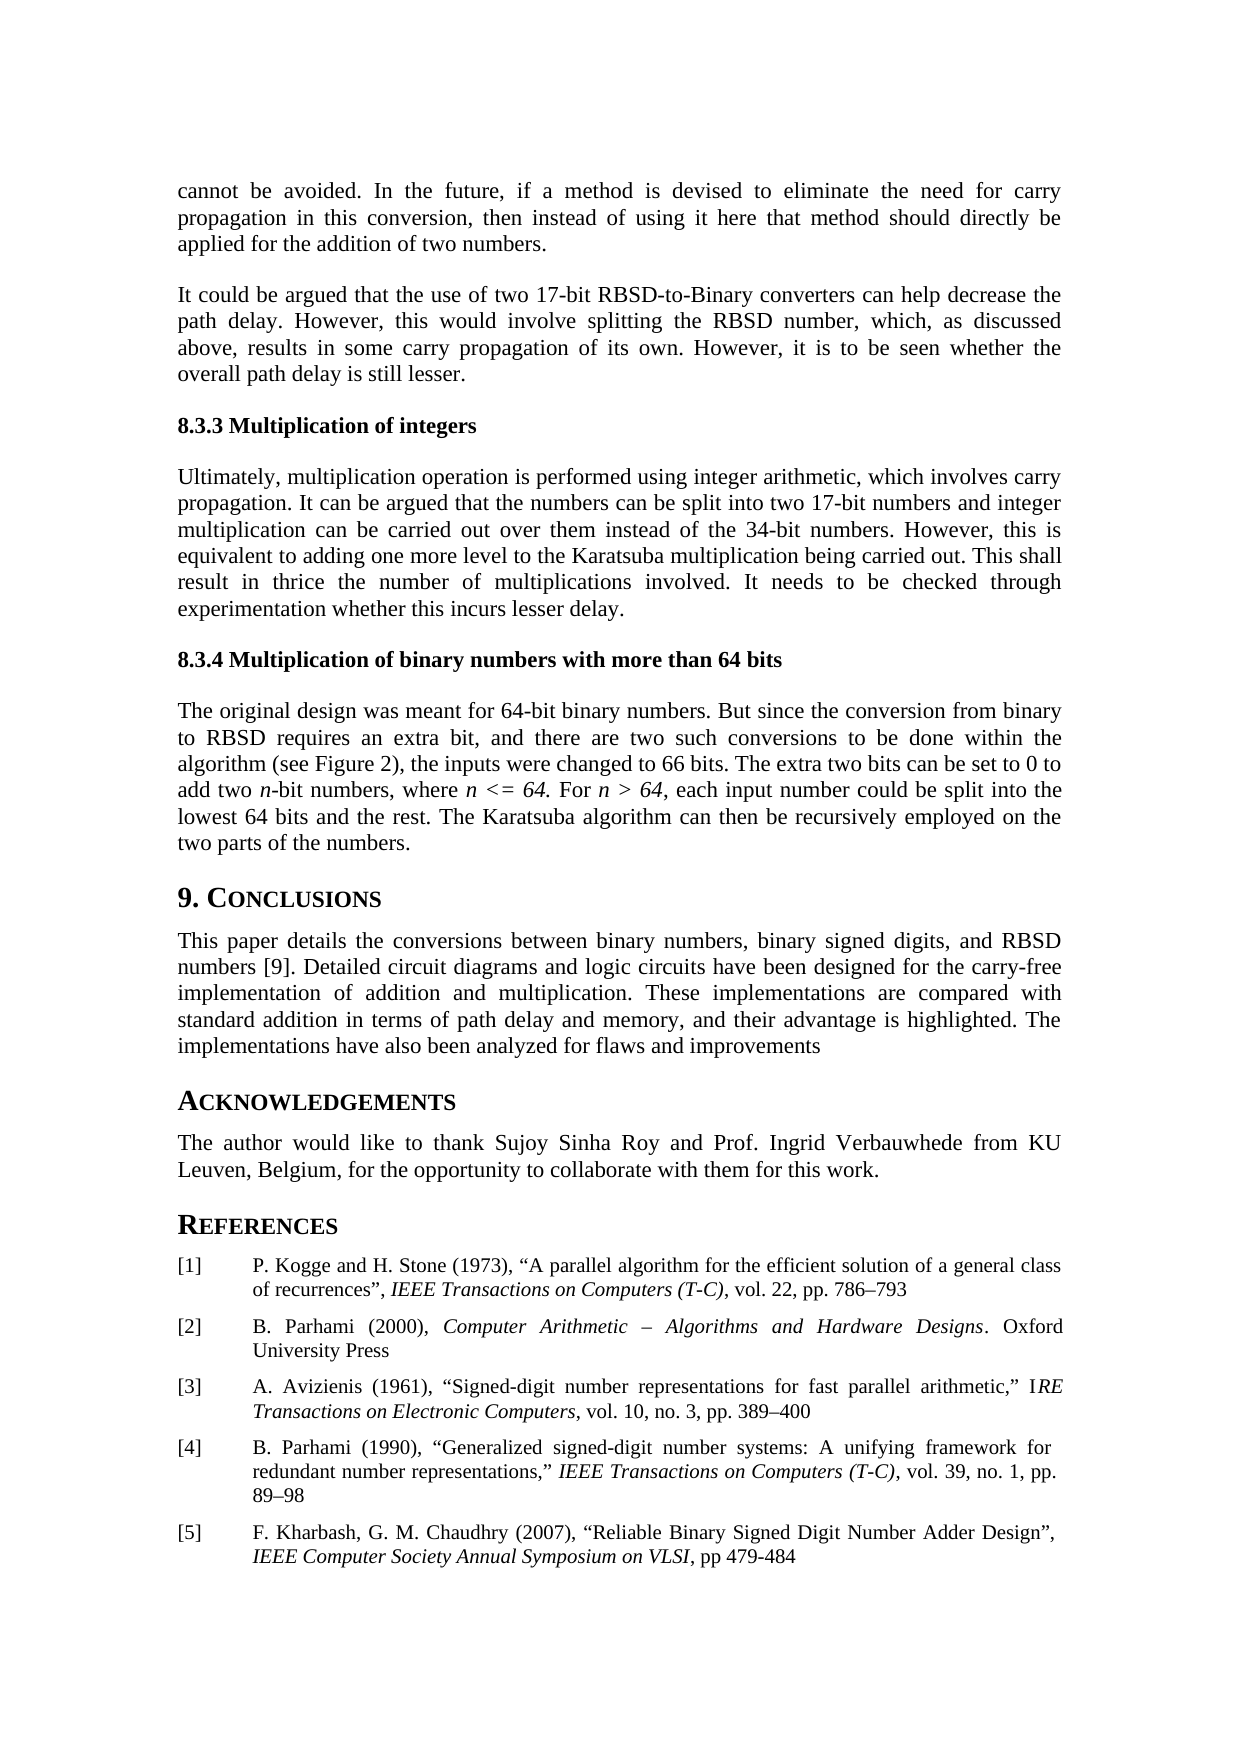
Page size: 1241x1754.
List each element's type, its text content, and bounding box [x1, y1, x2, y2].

text References [177, 1207, 1063, 1241]
text Acknowledgements [177, 1083, 1063, 1117]
text [5] F. Kharbash, G. M. Chaudhry (2007), “Reliable Binary Signed Digit Number Adder Design”, IEEE Computer Society Annual Symposium on VLSI, pp 479-484 [177, 1520, 1063, 1568]
text Ultimately, multiplication operation is performed using integer arithmetic, which involves carry propagation. It can be argued that the numbers can be split into two 17-bit numbers and integer multiplication can be carried out over them instead of the 34-bit numbers. However, this is equivalent to adding one more level to the Karatsuba multiplication being carried out. This shall result in thrice the number of multiplications involved. It needs to be checked through experimentation whether this incurs lesser delay. [177, 463, 1063, 621]
text 9. Conclusions [177, 881, 1063, 914]
text cannot be avoided. In the future, if a method is devised to eliminate the need for carry propagation in this conversion, then instead of using it here that method should directly be applied for the addition of two numbers. [177, 177, 1063, 256]
text It could be argued that the use of two 17-bit RBSD-to-Binary converters can help decrease the path delay. However, this would involve splitting the RBSD number, which, as discussed above, results in some carry propagation of its own. However, it is to be seen whether the overall path delay is still lesser. [177, 281, 1063, 387]
text [2] B. Parhami (2000), Computer Arithmetic – Algorithms and Hardware Designs. Oxford University Press [177, 1314, 1063, 1362]
text This paper details the conversions between binary numbers, binary signed digits, and RBSD numbers [9]. Detailed circuit diagrams and logic circuits have been designed for the carry-free implementation of addition and multiplication. These implementations are compared with standard addition in terms of path delay and memory, and their advantage is highlighted. The implementations have also been analyzed for flaws and improvements [177, 927, 1063, 1058]
text 8.3.4 Multiplication of binary numbers with more than 64 bits [177, 646, 1063, 672]
text 8.3.3 Multiplication of integers [177, 412, 1063, 438]
text [1] P. Kogge and H. Stone (1973), “A parallel algorithm for the efficient solution of a general class of recurrences”, IEEE Transactions on Computers (T-C), vol. 22, pp. 786–793 [177, 1253, 1063, 1301]
text The original design was meant for 64-bit binary numbers. But since the conversion from binary to RBSD requires an extra bit, and there are two such conversions to be done within the algorithm (see Figure 2), the inputs were changed to 66 bits. The extra two bits can be set to 0 to add two n-bit numbers, where n <= 64. For n > 64, each input number could be split into the lowest 64 bits and the rest. The Karatsuba algorithm can then be recursively employed on the two parts of the numbers. [177, 697, 1063, 856]
text [3] A. Avizienis (1961), “Signed-digit number representations for fast parallel arithmetic,” IRE Transactions on Electronic Computers, vol. 10, no. 3, pp. 389–400 [177, 1374, 1063, 1423]
text The author would like to thank Sujoy Sinha Roy and Prof. Ingrid Verbauwhede from KU Leuven, Belgium, for the opportunity to collaborate with them for this work. [177, 1129, 1063, 1182]
text [4] B. Parhami (1990), “Generalized signed-digit number systems: A unifying framework for redundant number representations,” IEEE Transactions on Computers (T-C), vol. 39, no. 1, pp. 89–98 [177, 1435, 1063, 1507]
